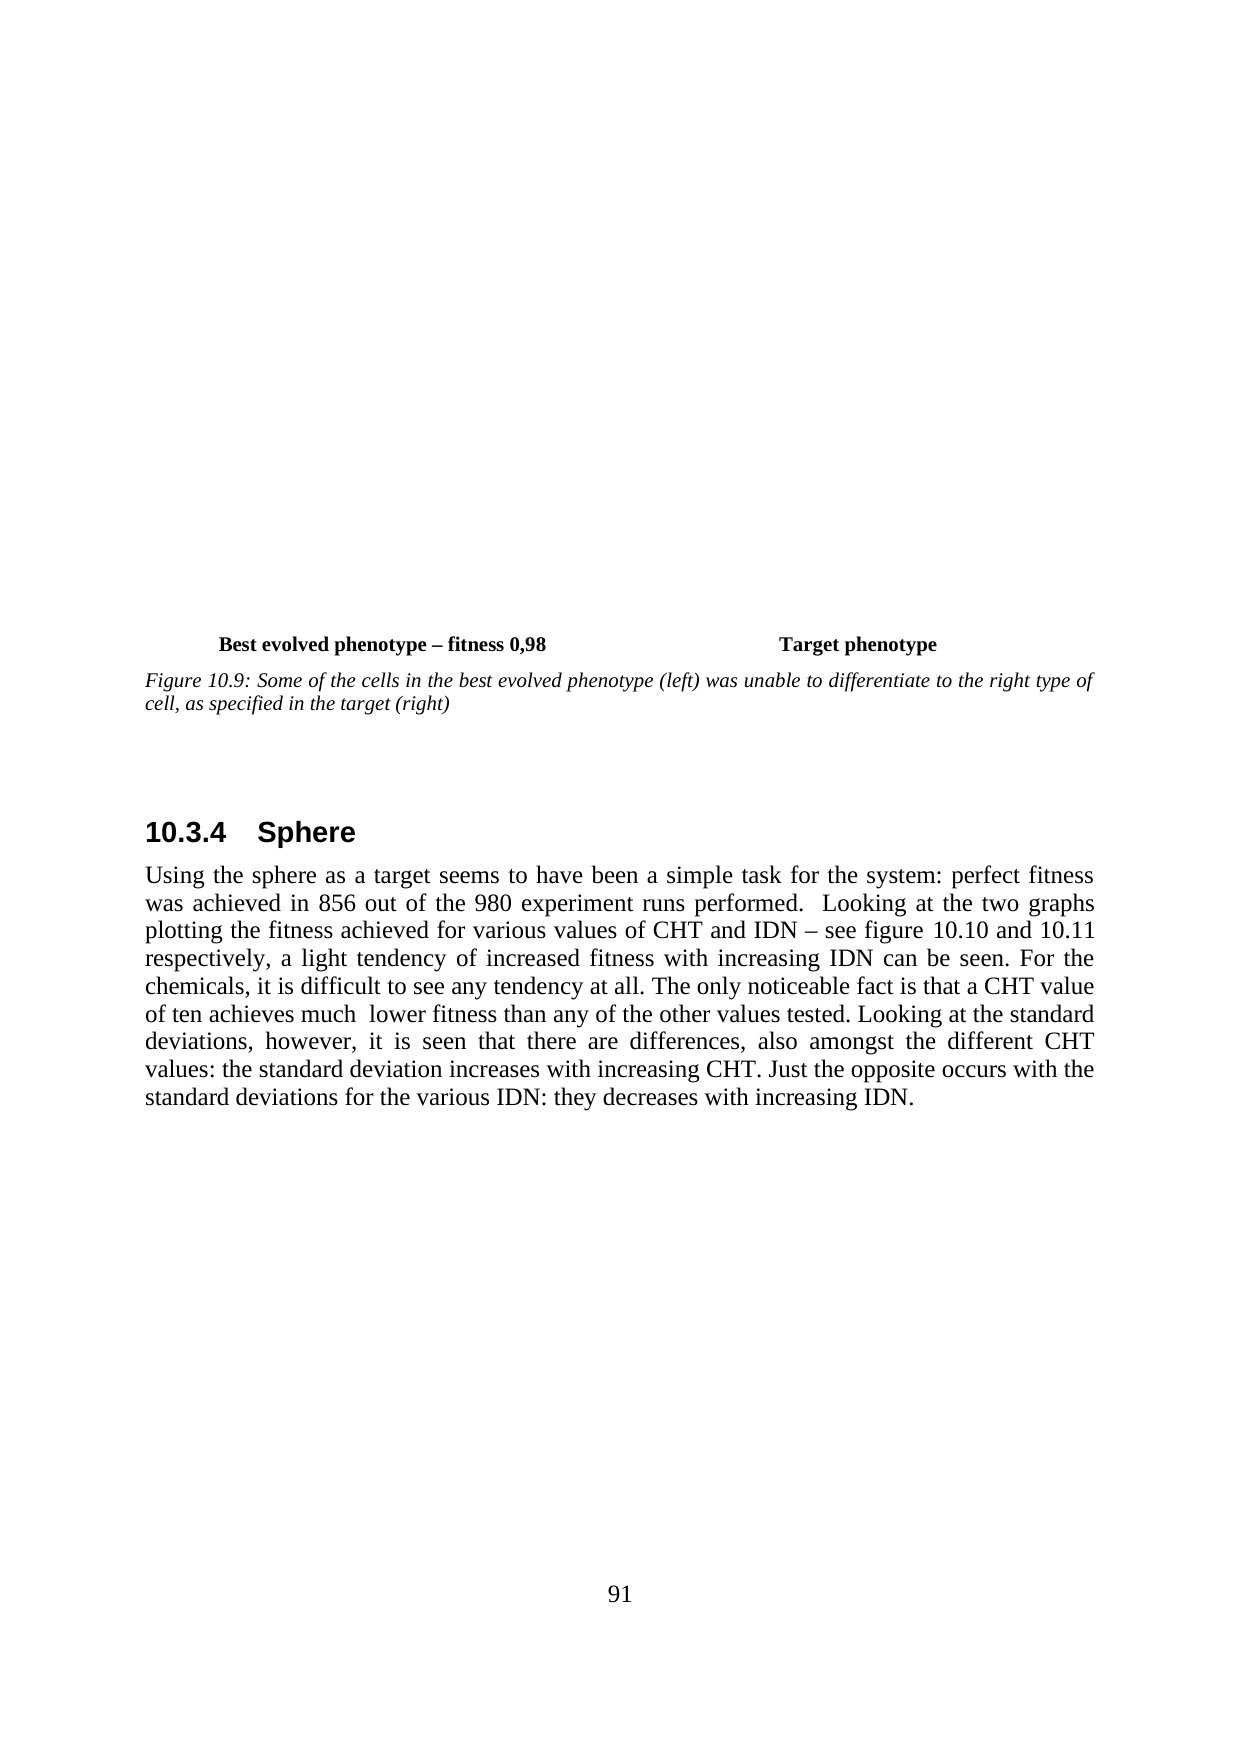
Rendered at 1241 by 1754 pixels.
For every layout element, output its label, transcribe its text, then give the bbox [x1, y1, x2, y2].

text Using the sphere as a target seems to have been a simple task for the system: perfect fitness was achieved in 856 out of the 980 experiment runs performed. Looking at the two graphs plotting the fitness achieved for various values of CHT and IDN – see figure 10.10 and 10.11 respectively, a light tendency of increased fitness with increasing IDN can be seen. For the chemicals, it is difficult to see any tendency at all. The only noticeable fact is that a CHT value of ten achieves much lower fitness than any of the other values tested. Looking at the standard deviations, however, it is seen that there are differences, also amongst the different CHT values: the standard deviation increases with increasing CHT. Just the opposite occurs with the standard deviations for the various IDN: they decreases with increasing IDN. [145, 861, 1096, 1111]
subtitle Sphere [145, 816, 1096, 849]
table_header Best evolved phenotype – fitness 0,98 [145, 173, 620, 656]
table_cell Figure 10.9: Some of the cells in the best evolved phenotype (left) was unable to differentiate to the right type of cell, as specified in the target (right) [145, 656, 1096, 715]
table_header Target phenotype [620, 173, 1096, 656]
